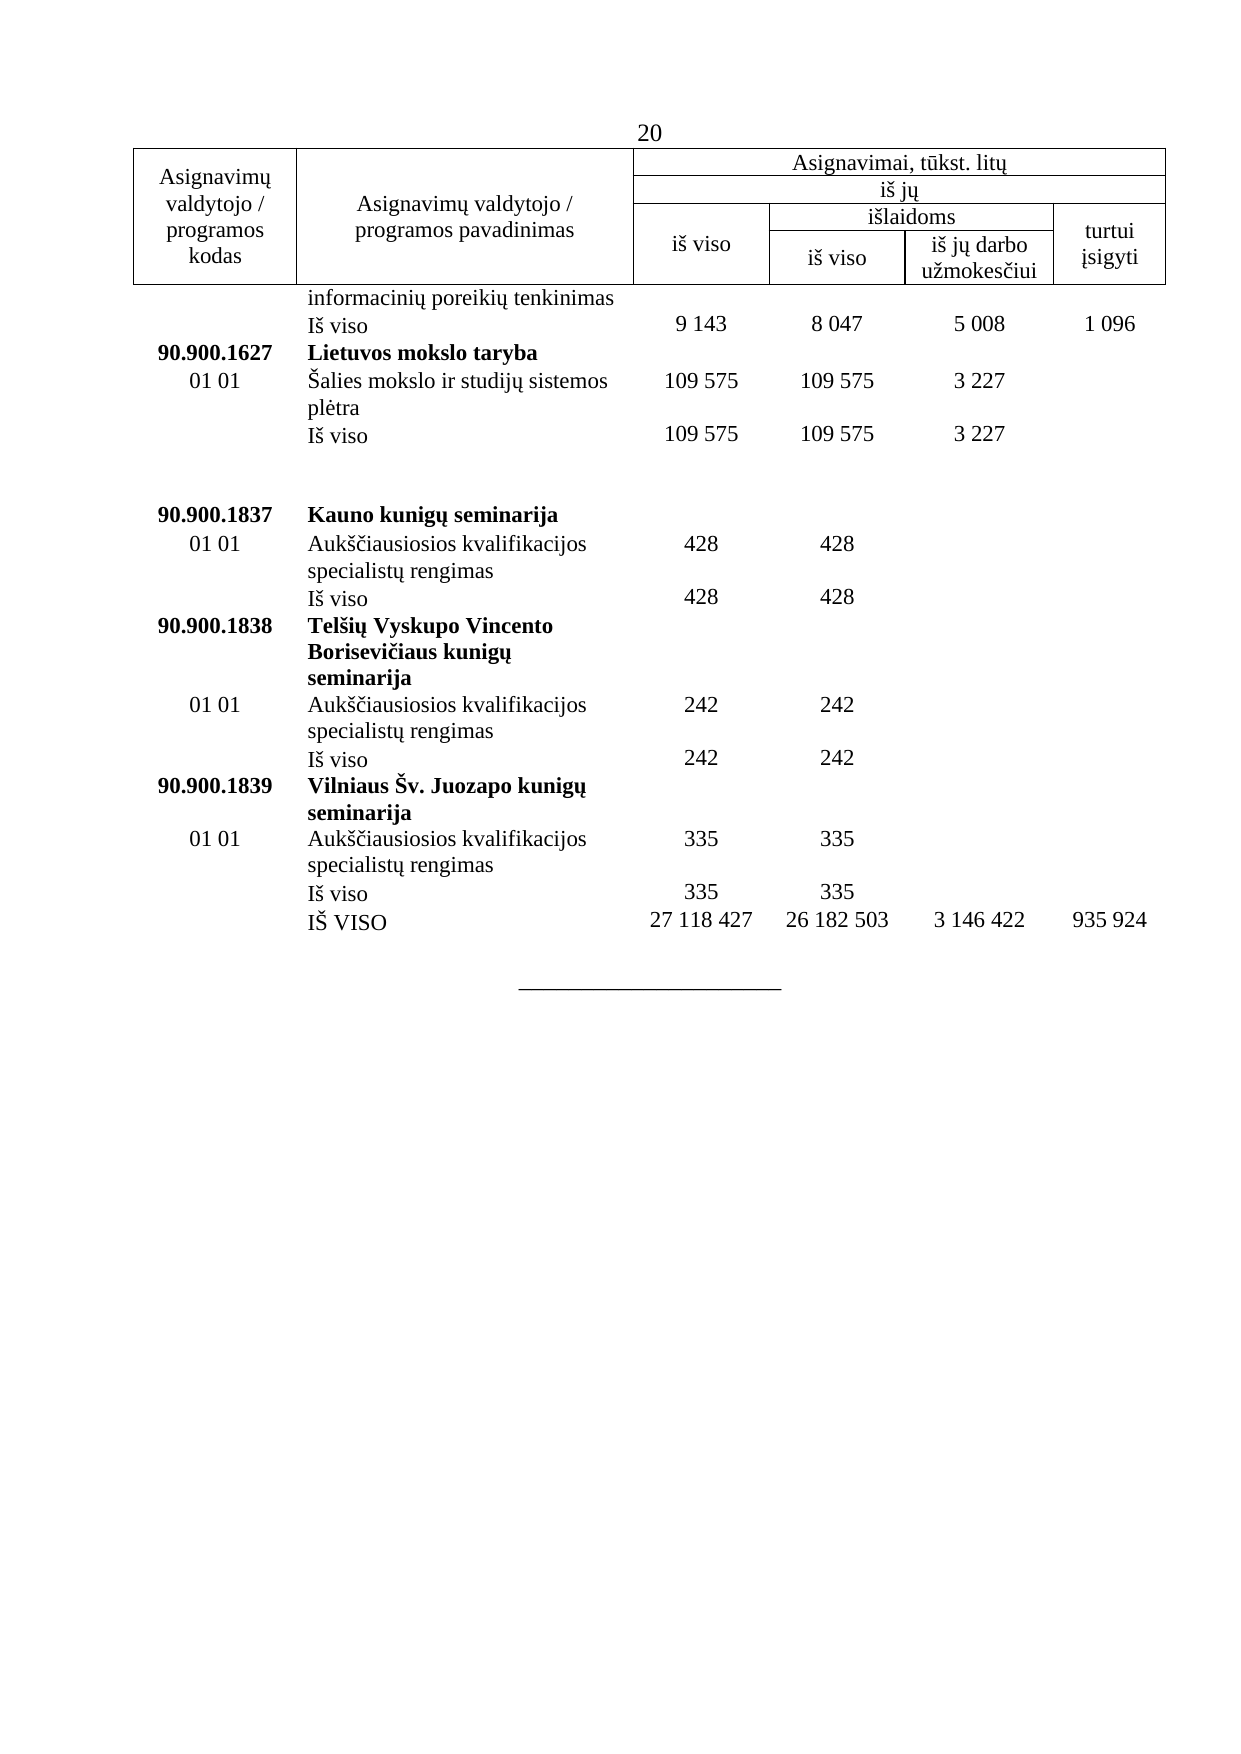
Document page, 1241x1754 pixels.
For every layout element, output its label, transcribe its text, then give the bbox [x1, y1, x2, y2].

table_cell Aukščiausiosios kvalifikacijos specialistų rengimas [296, 691, 633, 743]
table_cell 3 227 [905, 420, 1054, 449]
table_cell [134, 449, 296, 502]
table_cell 1 096 [1054, 310, 1166, 339]
table_cell 242 [633, 691, 769, 743]
table_cell [1054, 339, 1166, 367]
table_cell Kauno kunigų seminarija [296, 502, 633, 530]
table_cell [134, 285, 296, 310]
text _____________________ [177, 964, 1122, 993]
table_cell 428 [769, 530, 905, 583]
table_cell 335 [769, 825, 905, 878]
table_cell [769, 285, 905, 310]
table_cell 01 01 [134, 530, 296, 583]
table_cell 935 924 [1054, 906, 1166, 935]
table_cell 90.900.1837 [134, 502, 296, 530]
table_cell [769, 339, 905, 367]
table_cell [905, 502, 1054, 530]
table_cell 3 146 422 [905, 906, 1054, 935]
table_cell Aukščiausiosios kvalifikacijos specialistų rengimas [296, 530, 633, 583]
table_cell 109 575 [633, 368, 769, 420]
table_cell [769, 449, 905, 502]
table_cell 428 [633, 583, 769, 612]
table_cell [633, 285, 769, 310]
table_cell [1054, 530, 1166, 583]
table_cell [769, 502, 905, 530]
table_cell [905, 285, 1054, 310]
table_cell [1054, 502, 1166, 530]
table_cell 335 [633, 825, 769, 878]
table_cell [1054, 691, 1166, 743]
table_cell [905, 530, 1054, 583]
table_cell Vilniaus Šv. Juozapo kunigų seminarija [296, 772, 633, 825]
table_cell [134, 420, 296, 449]
table_cell Šalies mokslo ir studijų sistemos plėtra [296, 368, 633, 420]
table_cell [905, 772, 1054, 825]
table_cell Telšių Vyskupo Vincento Borisevičiaus kunigų seminarija [296, 612, 633, 691]
table_cell informacinių poreikių tenkinimas [296, 285, 633, 310]
table_header Asignavimų valdytojo / programos kodas [134, 149, 296, 283]
table_cell 26 182 503 [769, 906, 905, 935]
table_cell Iš viso [296, 878, 633, 906]
table_cell 242 [769, 744, 905, 772]
table_cell 01 01 [134, 825, 296, 878]
table_cell [134, 878, 296, 906]
table_cell iš viso [770, 231, 904, 283]
table_cell [905, 449, 1054, 502]
table_cell [1054, 285, 1166, 310]
table_cell [1054, 612, 1166, 691]
table_cell 27 118 427 [633, 906, 769, 935]
table_cell [1054, 772, 1166, 825]
table_cell [633, 449, 769, 502]
table_cell 90.900.1839 [134, 772, 296, 825]
table_cell [296, 449, 633, 502]
table_cell Aukščiausiosios kvalifikacijos specialistų rengimas [296, 825, 633, 878]
table_cell [905, 583, 1054, 612]
table_cell [905, 612, 1054, 691]
table_cell 01 01 [134, 691, 296, 743]
table_cell 335 [769, 878, 905, 906]
table_cell 90.900.1838 [134, 612, 296, 691]
table_cell iš viso [634, 204, 769, 283]
table_header Asignavimai, tūkst. litų [634, 149, 1165, 175]
table_cell [1054, 420, 1166, 449]
table_cell [1054, 368, 1166, 420]
table_cell Iš viso [296, 583, 633, 612]
table_cell iš jų darbo užmokesčiui [906, 231, 1053, 283]
table_cell [905, 339, 1054, 367]
table_cell [633, 772, 769, 825]
table_cell 242 [633, 744, 769, 772]
table_cell 428 [769, 583, 905, 612]
table_cell [769, 772, 905, 825]
table_cell 109 575 [633, 420, 769, 449]
table_cell 109 575 [769, 368, 905, 420]
table_cell [134, 583, 296, 612]
table_cell [905, 691, 1054, 743]
table_cell [134, 310, 296, 339]
table_cell Lietuvos mokslo taryba [296, 339, 633, 367]
table_cell [905, 825, 1054, 878]
table_header Asignavimų valdytojo / programos pavadinimas [297, 149, 633, 283]
table_cell [905, 878, 1054, 906]
table_cell Iš viso [296, 420, 633, 449]
table_cell [1054, 744, 1166, 772]
table_cell 242 [769, 691, 905, 743]
table_cell [633, 502, 769, 530]
table_cell turtui įsigyti [1054, 204, 1165, 283]
table_cell 109 575 [769, 420, 905, 449]
table_cell [1054, 878, 1166, 906]
table_cell 335 [633, 878, 769, 906]
table_cell 5 008 [905, 310, 1054, 339]
table_cell 428 [633, 530, 769, 583]
table_cell Iš viso [296, 744, 633, 772]
table_cell [769, 612, 905, 691]
table_cell [1054, 583, 1166, 612]
table_cell 3 227 [905, 368, 1054, 420]
table_cell [905, 744, 1054, 772]
table_cell [134, 906, 296, 935]
table_cell IŠ VISO [296, 906, 633, 935]
table_cell Iš viso [296, 310, 633, 339]
table_cell [134, 744, 296, 772]
table_cell 90.900.1627 [134, 339, 296, 367]
table_cell 8 047 [769, 310, 905, 339]
table_cell [1054, 825, 1166, 878]
table_cell 01 01 [134, 368, 296, 420]
table_cell išlaidoms [770, 204, 1053, 230]
table_cell [633, 612, 769, 691]
table_cell 9 143 [633, 310, 769, 339]
table_cell [1054, 449, 1166, 502]
table_cell [633, 339, 769, 367]
table_cell iš jų [634, 176, 1165, 202]
